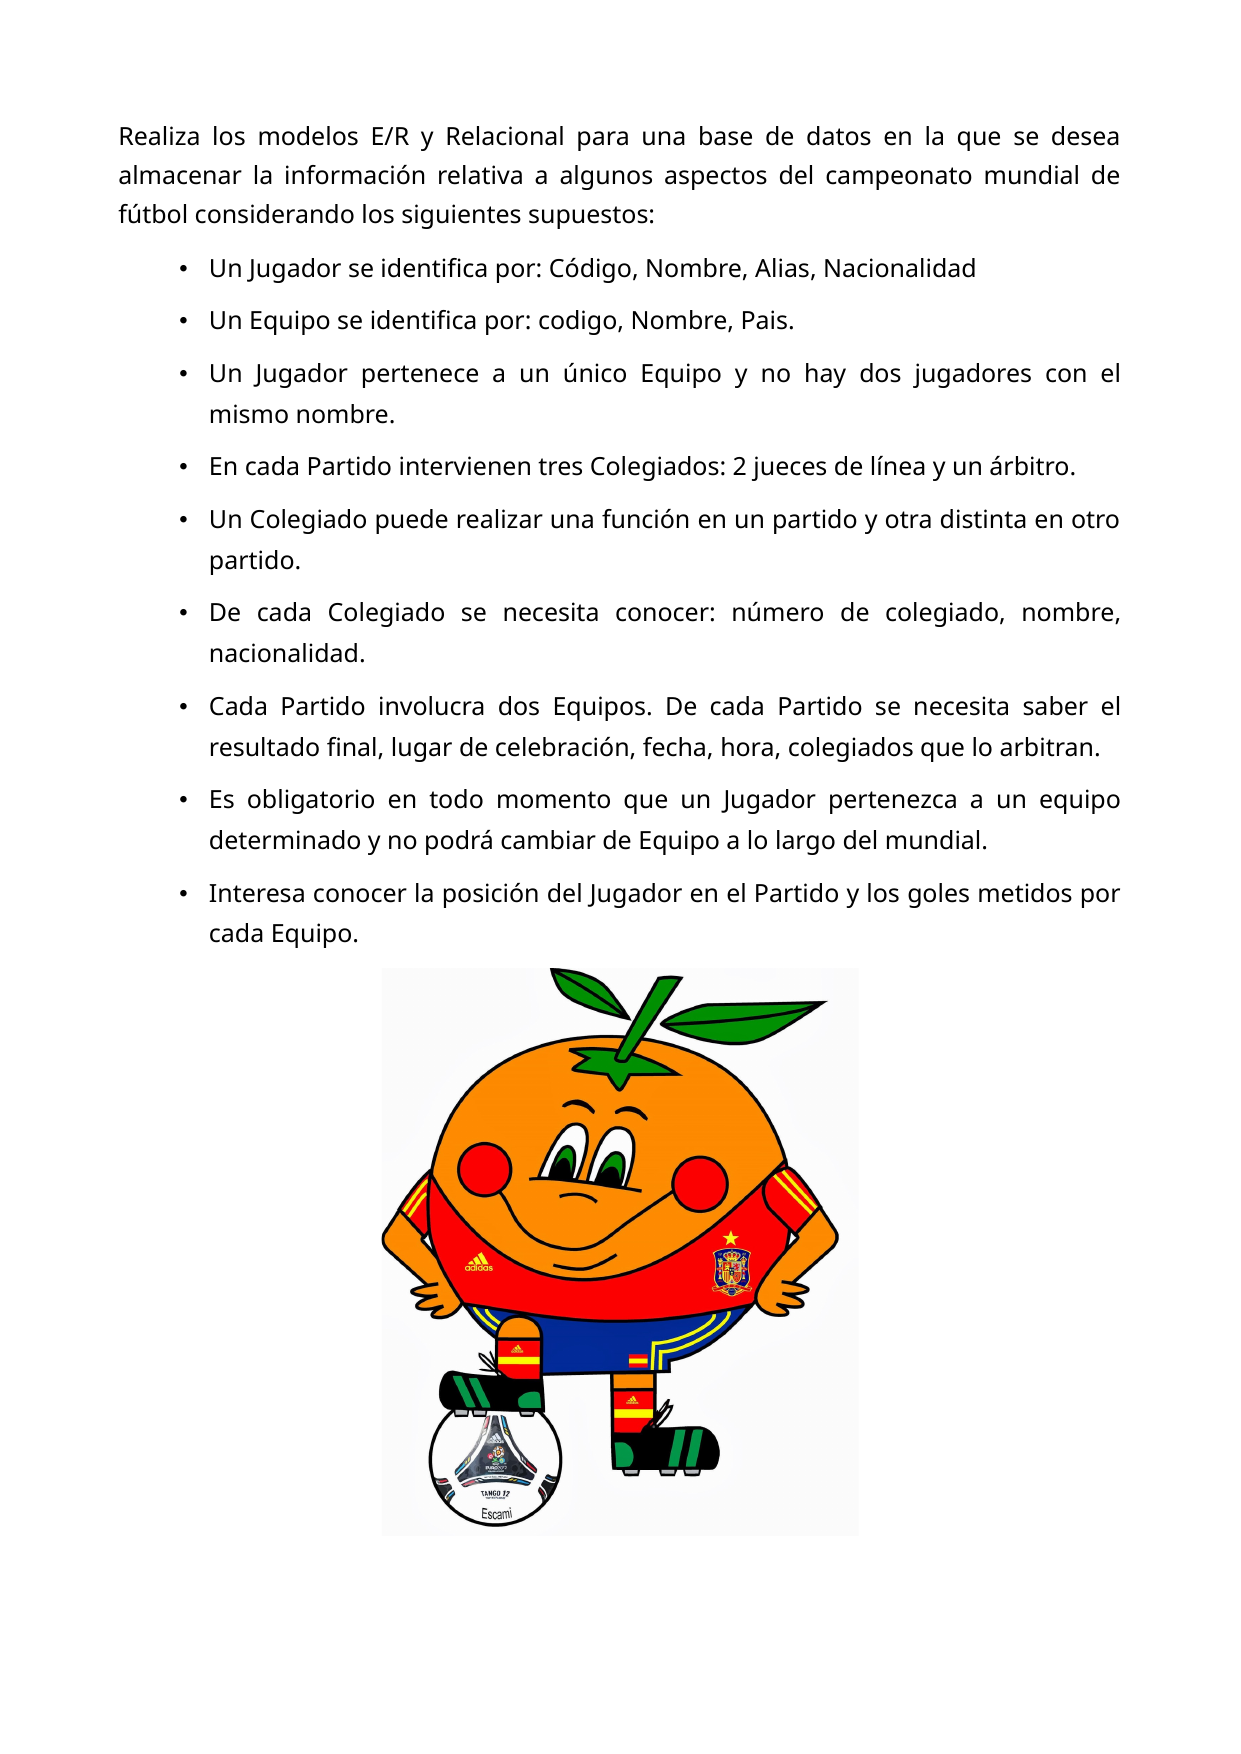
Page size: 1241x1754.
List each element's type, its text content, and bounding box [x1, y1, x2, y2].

list Un Equipo se identifica por: codigo, Nombre, Pais. [179, 303, 1122, 337]
list De cada Colegiado se necesita conocer: número de colegiado, nombre, nacionalidad. [179, 595, 1122, 670]
list Un Jugador pertenece a un único Equipo y no hay dos jugadores con el mismo nombre. [179, 355, 1122, 430]
list Un Jugador se identifica por: Código, Nombre, Alias, Nacionalidad [179, 250, 1122, 284]
list En cada Partido intervienen tres Colegiados: 2 jueces de línea y un árbitro. [179, 449, 1122, 483]
list Cada Partido involucra dos Equipos. De cada Partido se necesita saber el resultado final, lugar de celebración, fecha, hora, colegiados que lo arbitran. [179, 688, 1122, 763]
picture [381, 968, 859, 1536]
list Un Colegiado puede realizar una función en un partido y otra distinta en otro partido. [179, 501, 1122, 576]
list Es obligatorio en todo momento que un Jugador pertenezca a un equipo determinado y no podrá cambiar de Equipo a lo largo del mundial. [179, 782, 1122, 857]
text Realiza los modelos E/R y Relacional para una base de datos en la que se desea almacenar la información relativa a algunos aspectos del campeonato mundial de fútbol considerando los siguientes supuestos: [118, 118, 1122, 231]
list Interesa conocer la posición del Jugador en el Partido y los goles metidos por cada Equipo. [179, 875, 1122, 950]
